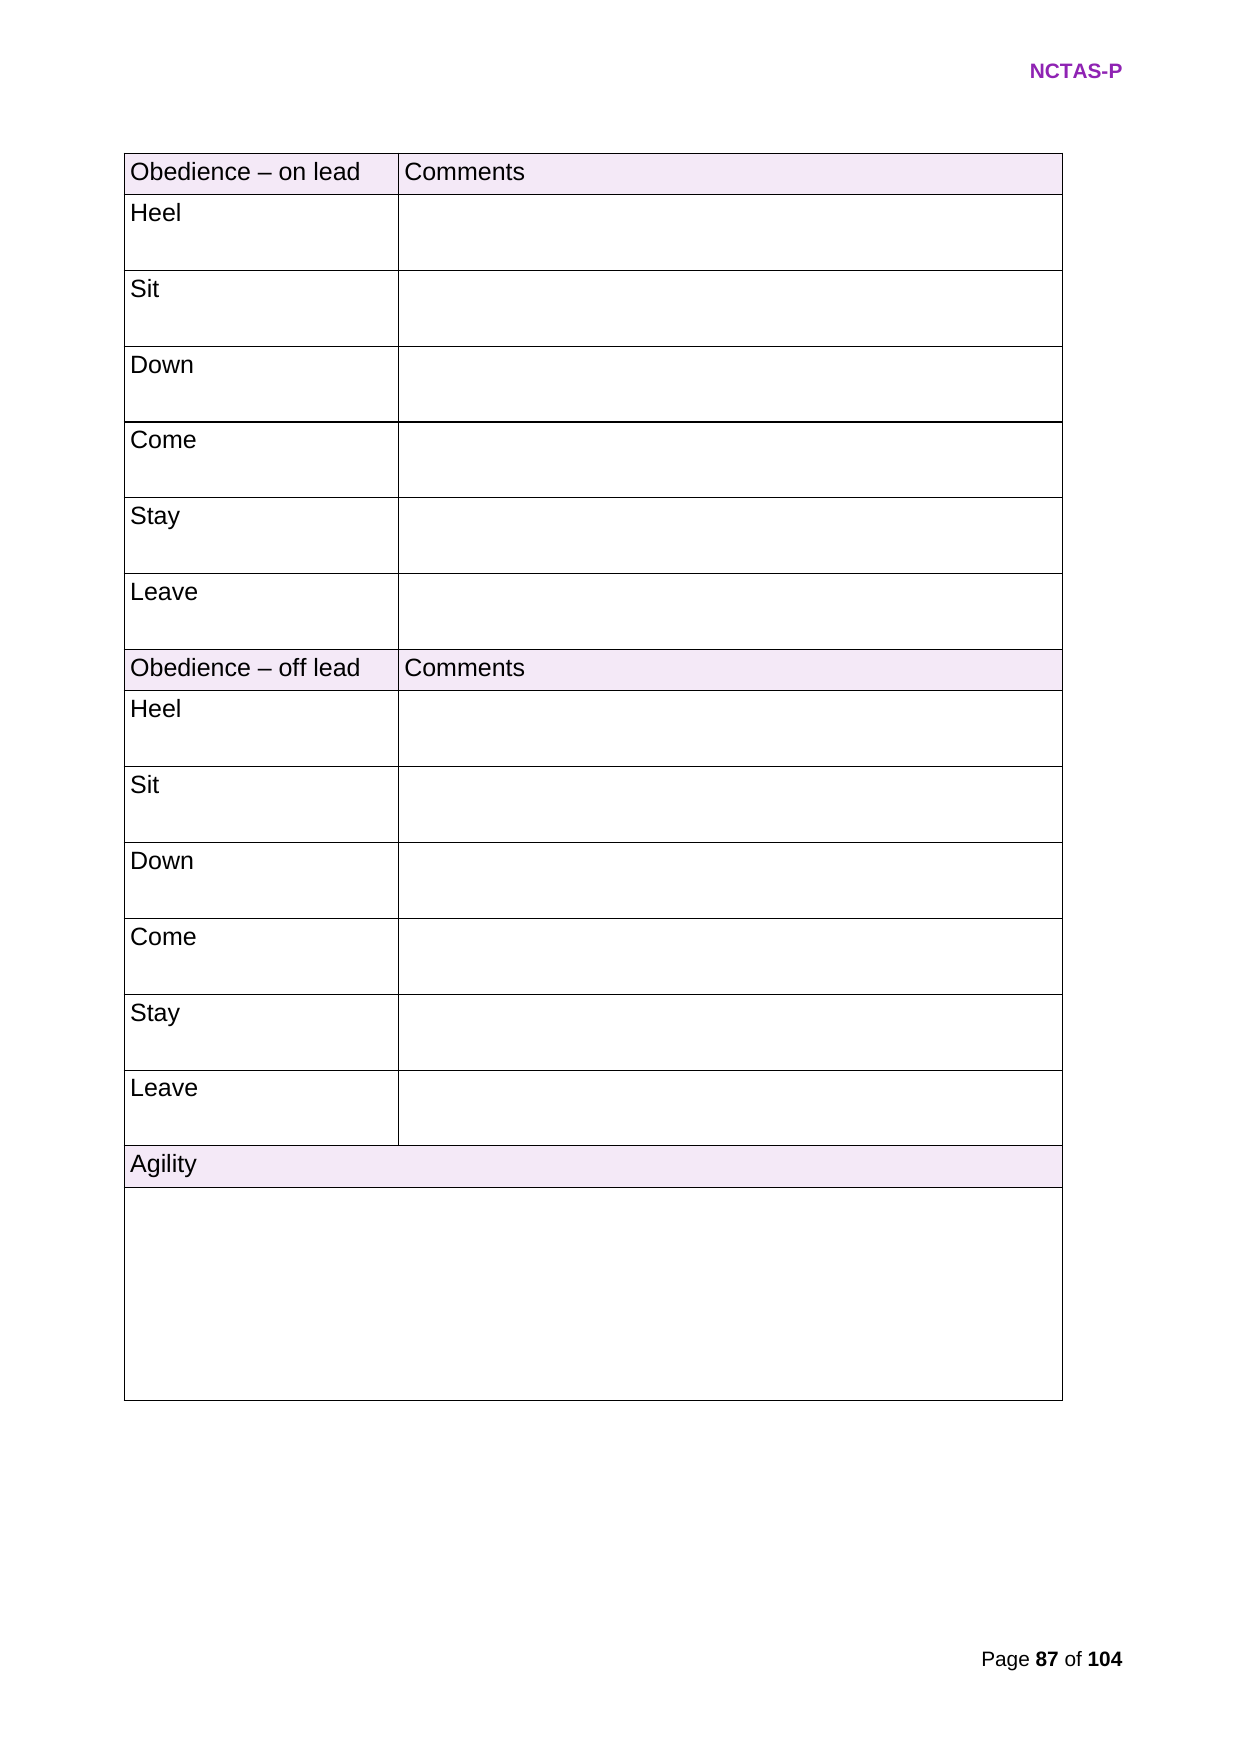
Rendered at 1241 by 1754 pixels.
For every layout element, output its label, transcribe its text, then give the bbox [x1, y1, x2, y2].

table_cell [399, 271, 1062, 346]
table_cell [399, 574, 1062, 649]
table_cell Obedience – off lead [125, 650, 398, 690]
table_cell Come [125, 423, 398, 497]
table_cell [399, 995, 1062, 1069]
table_cell Heel [125, 691, 398, 766]
table_cell Down [125, 347, 398, 421]
table_cell [399, 919, 1062, 994]
table_cell Come [125, 919, 398, 994]
table_header Obedience – on lead [125, 154, 398, 194]
table_cell Heel [125, 195, 398, 270]
table_cell Stay [125, 498, 398, 573]
table_cell Down [125, 843, 398, 918]
table_cell Agility [125, 1146, 1062, 1187]
table_cell [399, 1071, 1062, 1145]
table_cell [399, 195, 1062, 270]
table_header Comments [399, 154, 1062, 194]
table_cell [399, 498, 1062, 573]
table_cell [399, 423, 1062, 497]
table_cell [399, 767, 1062, 842]
table_cell [399, 691, 1062, 766]
table_cell Leave [125, 1071, 398, 1145]
table_cell Leave [125, 574, 398, 649]
table_cell [399, 843, 1062, 918]
table_cell Sit [125, 767, 398, 842]
table_cell [399, 347, 1062, 421]
table_cell Comments [399, 650, 1062, 690]
table_cell Sit [125, 271, 398, 346]
table_cell [125, 1188, 1062, 1400]
table_cell Stay [125, 995, 398, 1069]
